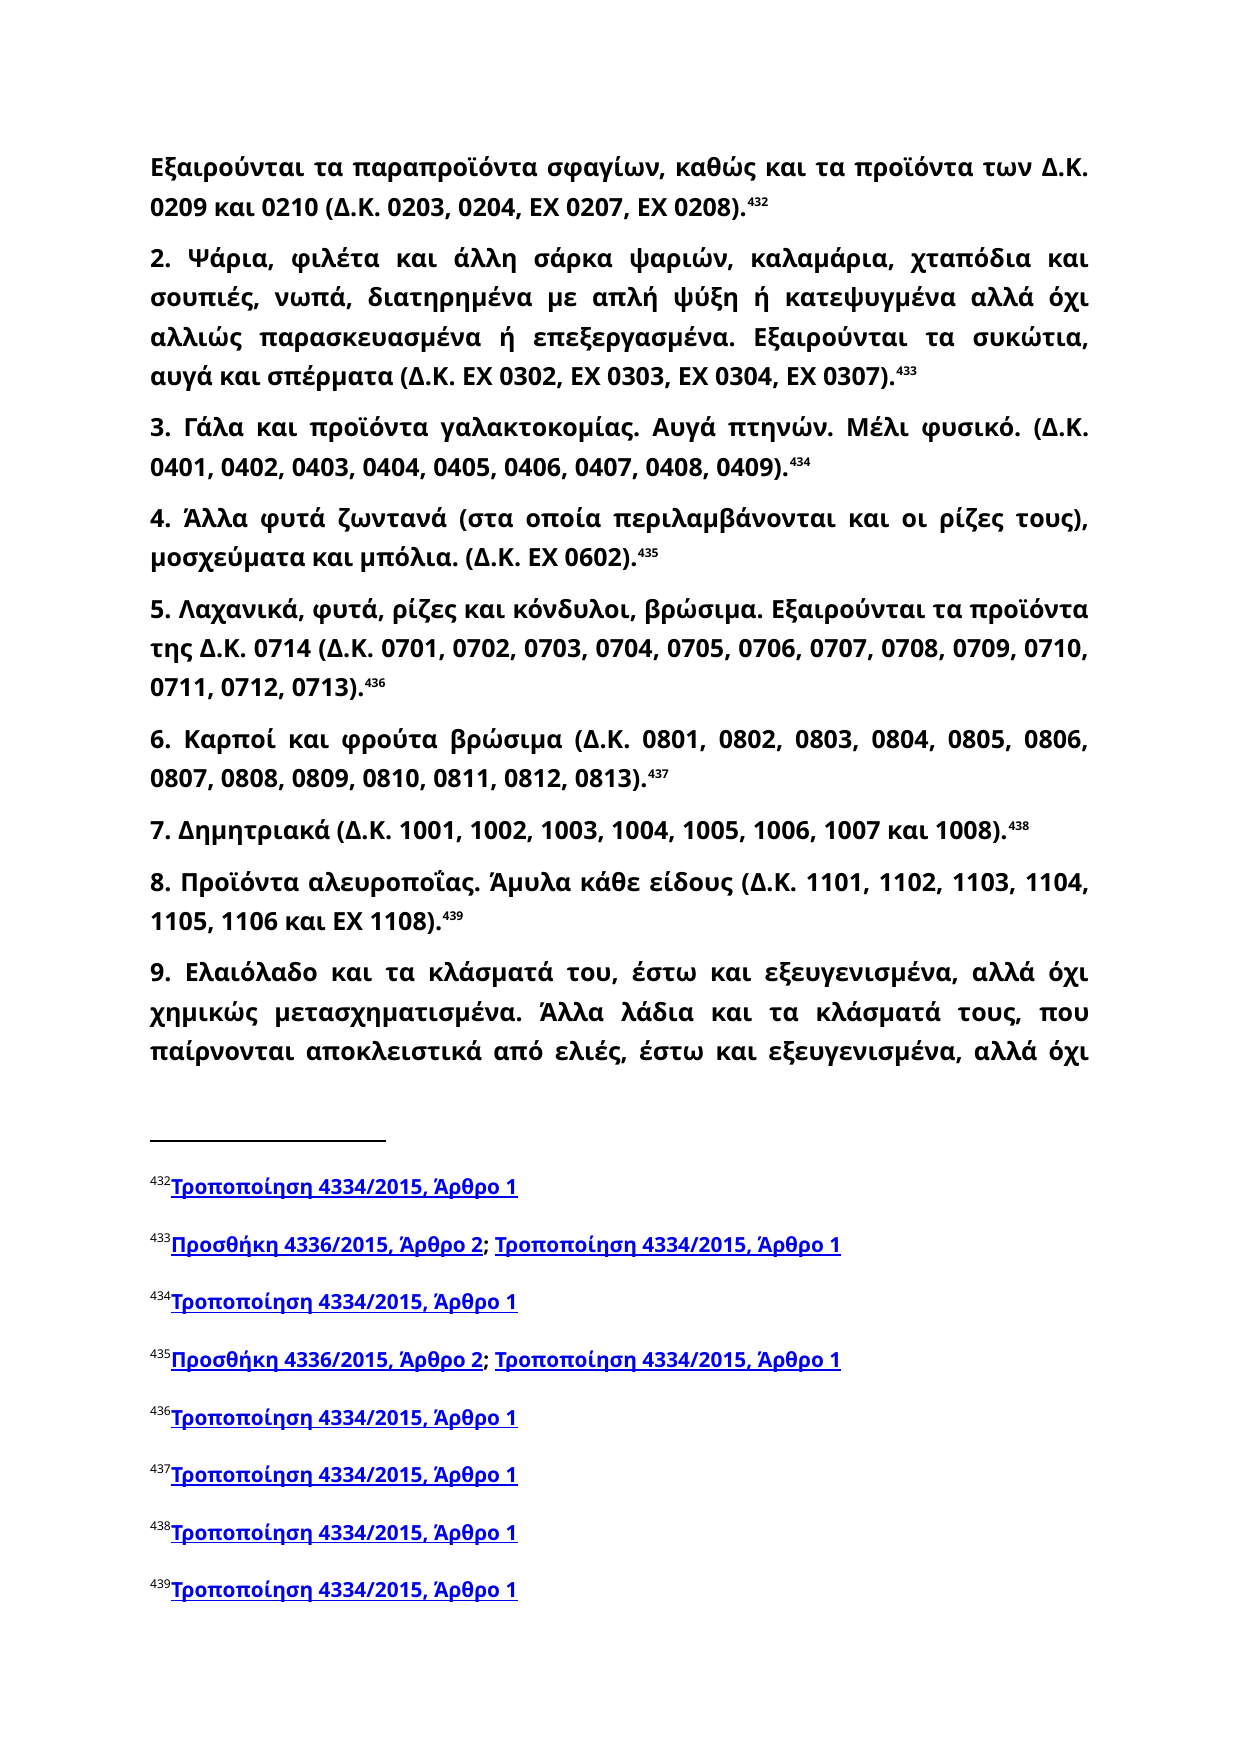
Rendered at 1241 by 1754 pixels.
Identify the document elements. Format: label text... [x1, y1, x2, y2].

text 5. Λαχανικά, φυτά, ρίζες και κόνδυλοι, βρώσιμα. Εξαιρούνται τα προϊόντα της Δ.Κ. 0714 (Δ.Κ. 0701, 0702, 0703, 0704, 0705, 0706, 0707, 0708, 0709, 0710, 0711, 0712, 0713). [150, 592, 1090, 704]
text Τροποποίηση 4334/2015, Άρθρο 1 [150, 1287, 1090, 1316]
text 8. Προϊόντα αλευροποΐας. Άμυλα κάθε είδους (Δ.Κ. 1101, 1102, 1103, 1104, 1105, 1106 και ΕΧ 1108). [150, 864, 1090, 937]
text 7. Δημητριακά (Δ.Κ. 1001, 1002, 1003, 1004, 1005, 1006, 1007 και 1008). [150, 812, 1090, 847]
text Τροποποίηση 4334/2015, Άρθρο 1 [150, 1518, 1090, 1546]
text Τροποποίηση 4334/2015, Άρθρο 1 [150, 1576, 1090, 1604]
text Τροποποίηση 4334/2015, Άρθρο 1 [150, 1403, 1090, 1431]
text 4. Άλλα φυτά ζωντανά (στα οποία περιλαμβάνονται και οι ρίζες τους), μοσχεύματα και μπόλια. (Δ.Κ. ΕΧ 0602). [150, 501, 1090, 574]
text 3. Γάλα και προϊόντα γαλακτοκομίας. Αυγά πτηνών. Μέλι φυσικό. (Δ.Κ. 0401, 0402, 0403, 0404, 0405, 0406, 0407, 0408, 0409). [150, 410, 1090, 483]
text Τροποποίηση 4334/2015, Άρθρο 1 [150, 1460, 1090, 1489]
text Τροποποίηση 4334/2015, Άρθρο 1 [150, 1172, 1090, 1201]
text 6. Καρποί και φρούτα βρώσιμα (Δ.Κ. 0801, 0802, 0803, 0804, 0805, 0806, 0807, 0808, 0809, 0810, 0811, 0812, 0813). [150, 722, 1090, 795]
text Προσθήκη 4336/2015, Άρθρο 2; Τροποποίηση 4334/2015, Άρθρο 1 [150, 1345, 1090, 1373]
text 2. Ψάρια, φιλέτα και άλλη σάρκα ψαριών, καλαμάρια, χταπόδια και σουπιές, νωπά, διατηρημένα με απλή ψύξη ή κατεψυγμένα αλλά όχι αλλιώς παρασκευασμένα ή επεξεργασμένα. Εξαιρούνται τα συκώτια, αυγά και σπέρματα (Δ.Κ. ΕΧ 0302, ΕΧ 0303, ΕΧ 0304, ΕΧ 0307). [150, 241, 1090, 392]
text Προσθήκη 4336/2015, Άρθρο 2; Τροποποίηση 4334/2015, Άρθρο 1 [150, 1230, 1090, 1258]
text 9. Ελαιόλαδο και τα κλάσματά του, έστω και εξευγενισμένα, αλλά όχι χημικώς μετασχηματισμένα. Άλλα λάδια και τα κλάσματά τους, που παίρνονται αποκλειστικά από ελιές, έστω και εξευγενισμένα, αλλά όχι [150, 955, 1090, 1067]
text Εξαιρούνται τα παραπροϊόντα σφαγίων, καθώς και τα προϊόντα των Δ.Κ. 0209 και 0210 (Δ.Κ. 0203, 0204, ΕΧ 0207, ΕΧ 0208). [150, 150, 1090, 223]
